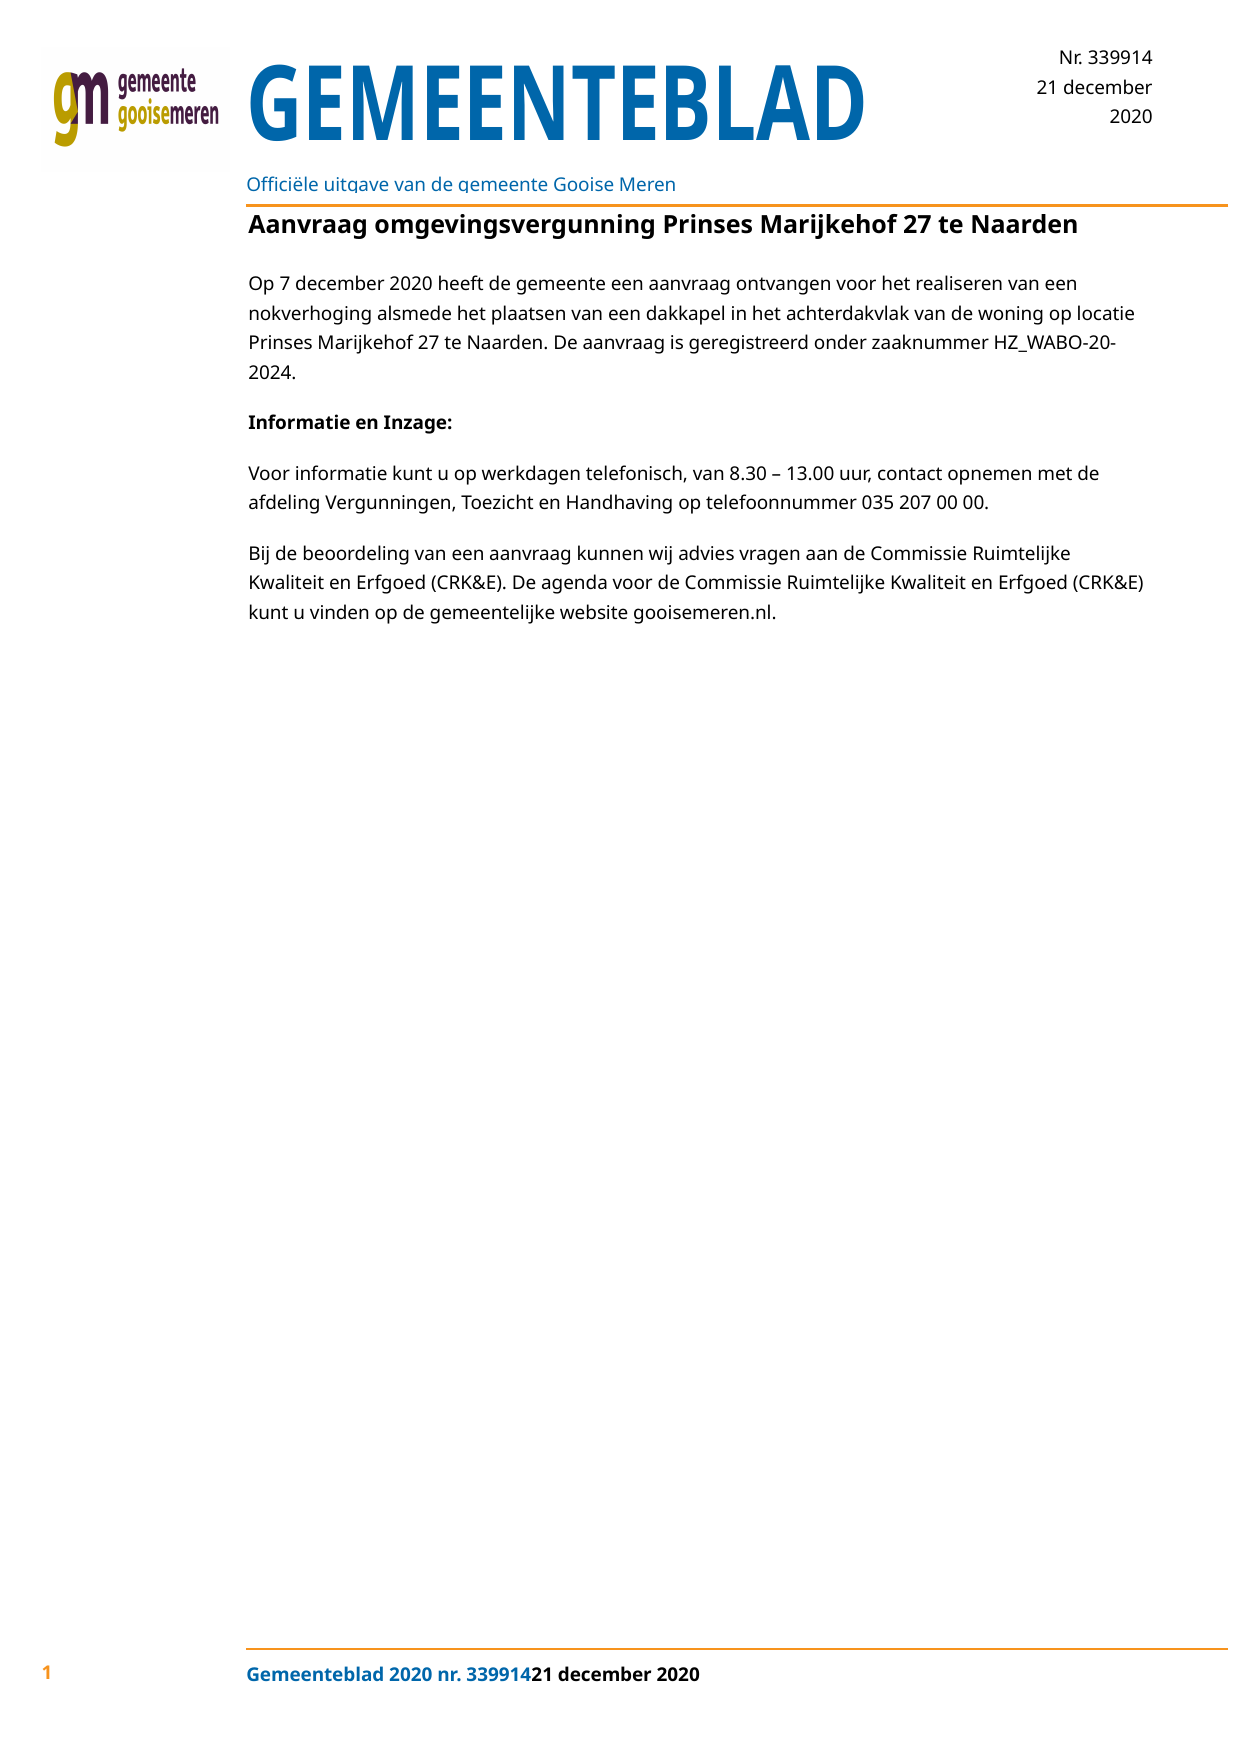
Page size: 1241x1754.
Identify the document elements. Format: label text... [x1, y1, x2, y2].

text Bij de beoordeling van een aanvraag kunnen wij advies vragen aan de Commissie Ruimtelijke Kwaliteit en Erfgoed (CRK&E). De agenda voor de Commissie Ruimtelijke Kwaliteit en Erfgoed (CRK&E) kunt u vinden op de gemeentelijke website gooisemeren.nl. [248, 540, 1152, 625]
text Informatie en Inzage: [248, 409, 1152, 435]
text Voor informatie kunt u op werkdagen telefonisch, van 8.30 – 13.00 uur, contact opnemen met de afdeling Vergunningen, Toezicht en Handhaving op telefoonnummer 035 207 00 00. [248, 460, 1152, 515]
text Aanvraag omgevingsvergunning Prinses Marijkehof 27 te Naarden [248, 207, 1152, 241]
text Op 7 december 2020 heeft de gemeente een aanvraag ontvangen voor het realiseren van een nokverhoging alsmede het plaatsen van een dakkapel in het achterdakvlak van de woning op locatie Prinses Marijkehof 27 te Naarden. De aanvraag is geregistreerd onder zaaknummer HZ_WABO-20-2024. [248, 270, 1152, 385]
picture [41, 47, 231, 172]
